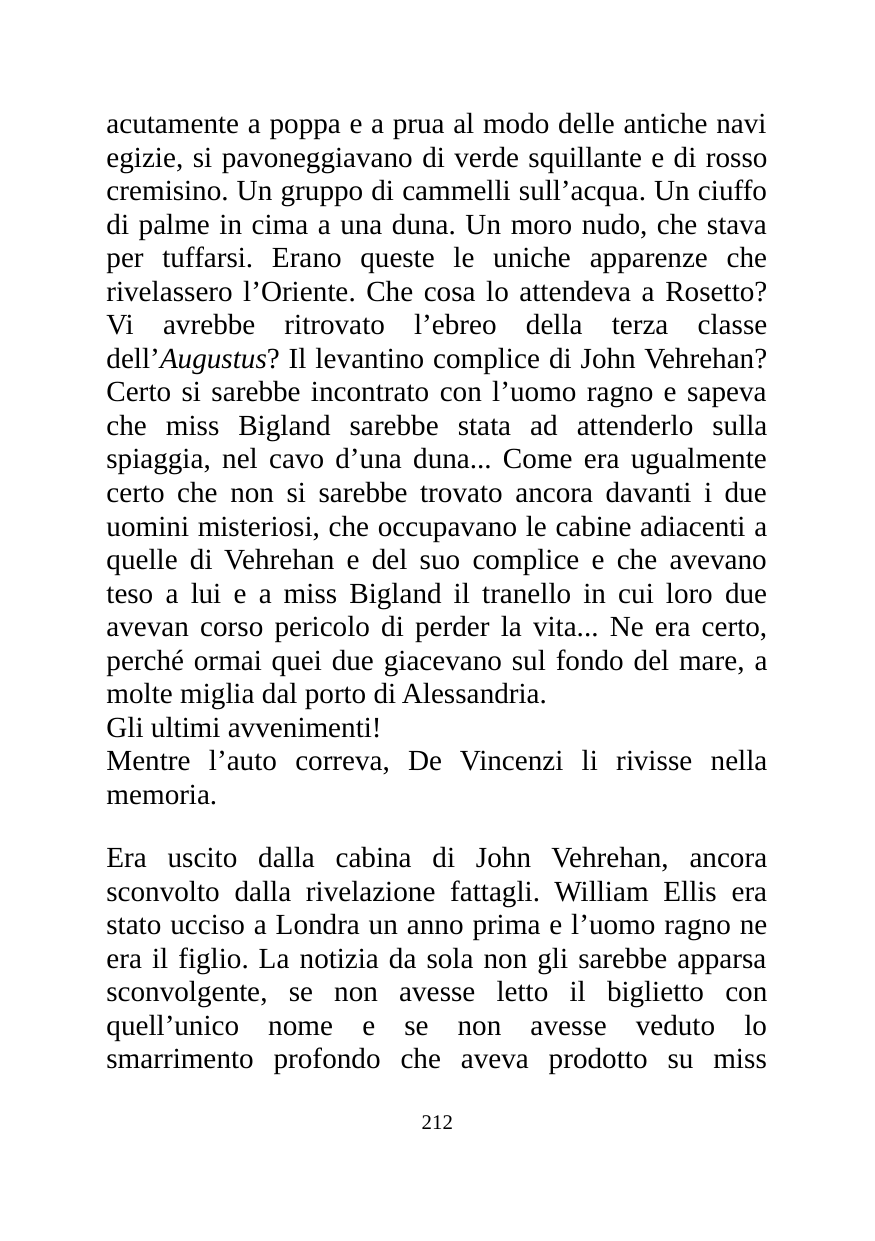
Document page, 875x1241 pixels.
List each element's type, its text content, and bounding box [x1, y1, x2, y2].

text Gli ultimi avvenimenti! [106, 710, 768, 743]
text Mentre l’auto correva, De Vincenzi li rivisse nella memoria. [106, 743, 768, 811]
text acutamente a poppa e a prua al modo delle antiche navi egizie, si pavoneggiavano di verde squillante e di rosso cremisino. Un gruppo di cammelli sull’acqua. Un ciuffo di palme in cima a una duna. Un moro nudo, che stava per tuffarsi. Erano queste le uniche apparenze che rivelassero l’Oriente. Che cosa lo attendeva a Rosetto? Vi avrebbe ritrovato l’ebreo della terza classe dell’Augustus? Il levantino complice di John Vehrehan? Certo si sarebbe incontrato con l’uomo ragno e sapeva che miss Bigland sarebbe stata ad attenderlo sulla spiaggia, nel cavo d’una duna... Come era ugualmente certo che non si sarebbe trovato ancora davanti i due uomini misteriosi, che occupavano le cabine adiacenti a quelle di Vehrehan e del suo complice e che avevano teso a lui e a miss Bigland il tranello in cui loro due avevan corso pericolo di perder la vita... Ne era certo, perché ormai quei due giacevano sul fondo del mare, a molte miglia dal porto di Alessandria. [106, 106, 768, 710]
text Era uscito dalla cabina di John Vehrehan, ancora sconvolto dalla rivelazione fattagli. William Ellis era stato ucciso a Londra un anno prima e l’uomo ragno ne era il figlio. La notizia da sola non gli sarebbe apparsa sconvolgente, se non avesse letto il biglietto con quell’unico nome e se non avesse veduto lo smarrimento profondo che aveva prodotto su miss [106, 840, 768, 1075]
